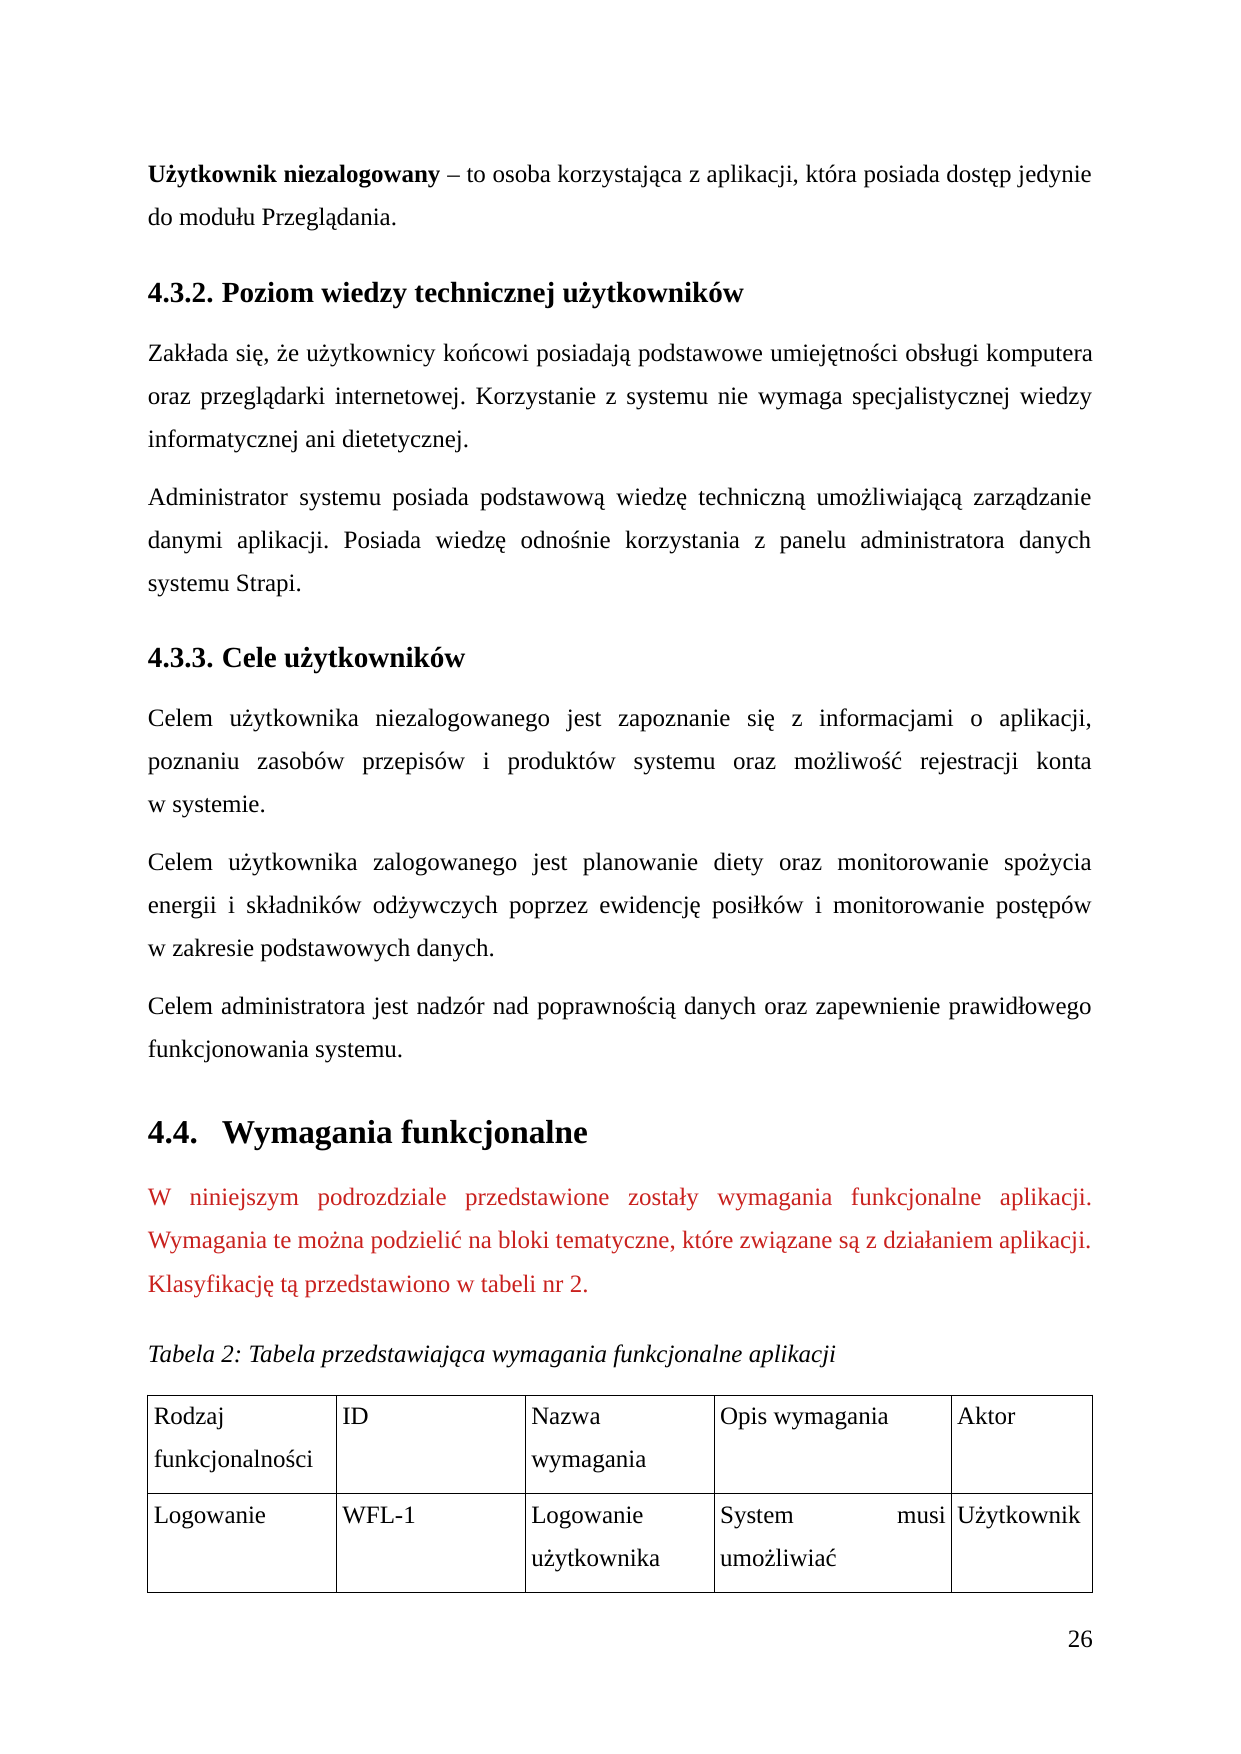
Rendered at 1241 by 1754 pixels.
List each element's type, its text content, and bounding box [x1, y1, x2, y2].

text Tabela 2: Tabela przedstawiająca wymagania funkcjonalne aplikacji [148, 1339, 1092, 1368]
table_cell System musi umożliwiać [715, 1494, 951, 1592]
table_cell WFL-1 [337, 1494, 525, 1592]
table_header Rodzaj funkcjonalności [148, 1396, 336, 1493]
table_header Aktor [952, 1396, 1092, 1493]
table_header ID [337, 1396, 525, 1493]
subtitle Wymagania funkcjonalne [148, 1112, 1092, 1151]
text Administrator systemu posiada podstawową wiedzę techniczną umożliwiającą zarządzanie danymi aplikacji. Posiada wiedzę odnośnie korzystania z panelu administratora danych systemu Strapi. [148, 482, 1092, 597]
text Celem użytkownika niezalogowanego jest zapoznanie się z informacjami o aplikacji, poznaniu zasobów przepisów i produktów systemu oraz możliwość rejestracji konta w systemie. [148, 703, 1092, 818]
table_header Opis wymagania [715, 1396, 951, 1493]
text Zakłada się, że użytkownicy końcowi posiadają podstawowe umiejętności obsługi komputera oraz przeglądarki internetowej. Korzystanie z systemu nie wymaga specjalistycznej wiedzy informatycznej ani dietetycznej. [148, 338, 1092, 453]
table_header Nazwa wymagania [526, 1396, 714, 1493]
table_cell Użytkownik [952, 1494, 1092, 1592]
text Celem administratora jest nadzór nad poprawnością danych oraz zapewnienie prawidłowego funkcjonowania systemu. [148, 991, 1092, 1063]
subtitle Cele użytkowników [148, 640, 1092, 674]
text Użytkownik niezalogowany – to osoba korzystająca z aplikacji, która posiada dostęp jedynie do modułu Przeglądania. [148, 159, 1092, 231]
text W niniejszym podrozdziale przedstawione zostały wymagania funkcjonalne aplikacji. Wymagania te można podzielić na bloki tematyczne, które związane są z działaniem aplikacji. Klasyfikację tą przedstawiono w tabeli nr 2. [148, 1182, 1092, 1297]
text Celem użytkownika zalogowanego jest planowanie diety oraz monitorowanie spożycia energii i składników odżywczych poprzez ewidencję posiłków i monitorowanie postępów w zakresie podstawowych danych. [148, 847, 1092, 962]
subtitle Poziom wiedzy technicznej użytkowników [148, 275, 1092, 308]
table_cell Logowanie [148, 1494, 336, 1592]
table_cell Logowanie użytkownika [526, 1494, 714, 1592]
